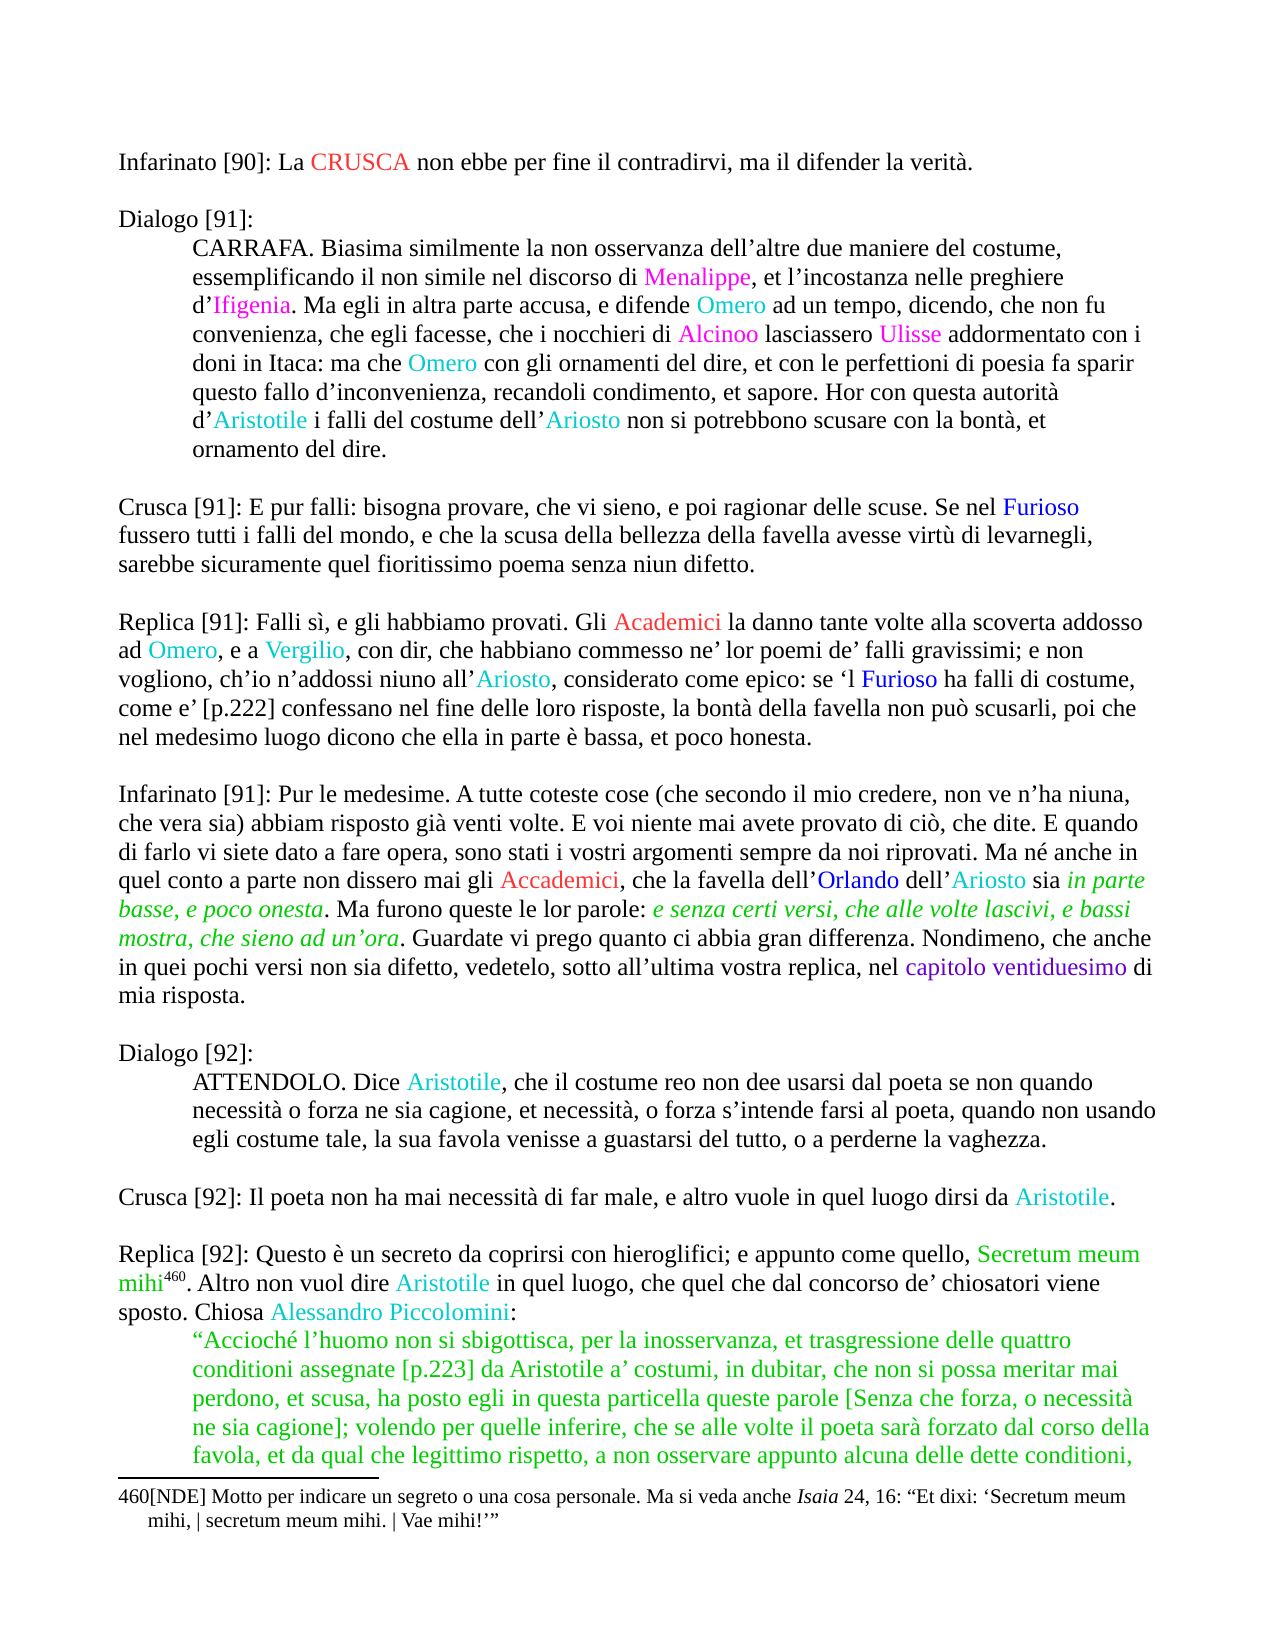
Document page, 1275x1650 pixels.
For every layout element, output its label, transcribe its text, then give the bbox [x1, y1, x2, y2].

text Infarinato [90]: La CRUSCA non ebbe per fine il contradirvi, ma il difender la verità. [118, 147, 1157, 176]
text Dialogo [91]: [118, 204, 1157, 233]
text ATTENDOLO. Dice Aristotile, che il costume reo non dee usarsi dal poeta se non quando necessità o forza ne sia cagione, et necessità, o forza s’intende farsi al poeta, quando non usando egli costume tale, la sua favola venisse a guastarsi del tutto, o a perderne la vaghezza. [192, 1067, 1157, 1153]
text Dialogo [92]: [118, 1038, 1157, 1067]
text Crusca [91]: E pur falli: bisogna provare, che vi sieno, e poi ragionar delle scuse. Se nel Furioso fussero tutti i falli del mondo, e che la scusa della bellezza della favella avesse virtù di levarnegli, sarebbe sicuramente quel fioritissimo poema senza niun difetto. [118, 492, 1157, 578]
text Crusca [92]: Il poeta non ha mai necessità di far male, e altro vuole in quel luogo dirsi da Aristotile. [118, 1182, 1157, 1211]
text CARRAFA. Biasima similmente la non osservanza dell’altre due maniere del costume, essemplificando il non simile nel discorso di Menalippe, et l’incostanza nelle preghiere d’Ifigenia. Ma egli in altra parte accusa, e difende Omero ad un tempo, dicendo, che non fu convenienza, che egli facesse, che i nocchieri di Alcinoo lasciassero Ulisse addormentato con i doni in Itaca: ma che Omero con gli ornamenti del dire, et con le perfettioni di poesia fa sparir questo fallo d’inconvenienza, recandoli condimento, et sapore. Hor con questa autorità d’Aristotile i falli del costume dell’Ariosto non si potrebbono scusare con la bontà, et ornamento del dire. [192, 233, 1157, 463]
text Replica [91]: Falli sì, e gli habbiamo provati. Gli Academici la danno tante volte alla scoverta addosso ad Omero, e a Vergilio, con dir, che habbiano commesso ne’ lor poemi de’ falli gravissimi; e non vogliono, ch’io n’addossi niuno all’Ariosto, considerato come epico: se ‘l Furioso ha falli di costume, come e’ [p.222] confessano nel fine delle loro risposte, la bontà della favella non può scusarli, poi che nel medesimo luogo dicono che ella in parte è bassa, et poco honesta. [118, 607, 1157, 751]
text Replica [92]: Questo è un secreto da coprirsi con hieroglifici; e appunto come quello, Secretum meum mihi. Altro non vuol dire Aristotile in quel luogo, che quel che dal concorso de’ chiosatori viene sposto. Chiosa Alessandro Piccolomini: [118, 1239, 1157, 1326]
text Infarinato [91]: Pur le medesime. A tutte coteste cose (che secondo il mio credere, non ve n’ha niuna, che vera sia) abbiam risposto già venti volte. E voi niente mai avete provato di ciò, che dite. E quando di farlo vi siete dato a fare opera, sono stati i vostri argomenti sempre da noi riprovati. Ma né anche in quel conto a parte non dissero mai gli Accademici, che la favella dell’Orlando dell’Ariosto sia in parte basse, e poco onesta. Ma furono queste le lor parole: e senza certi versi, che alle volte lascivi, e bassi mostra, che sieno ad un’ora. Guardate vi prego quanto ci abbia gran differenza. Nondimeno, che anche in quei pochi versi non sia difetto, vedetelo, sotto all’ultima vostra replica, nel capitolo ventiduesimo di mia risposta. [118, 779, 1157, 1009]
text “Accioché l’huomo non si sbigottisca, per la inosservanza, et trasgressione delle quattro conditioni assegnate [p.223] da Aristotile a’ costumi, in dubitar, che non si possa meritar mai perdono, et scusa, ha posto egli in questa particella queste parole [Senza che forza, o necessità ne sia cagione]; volendo per quelle inferire, che se alle volte il poeta sarà forzato dal corso della favola, et da qual che legittimo rispetto, a non osservare appunto alcuna delle dette conditioni, [192, 1326, 1157, 1469]
text [NDE] Motto per indicare un segreto o una cosa personale. Ma si veda anche Isaia 24, 16: “Et dixi: ‘Secretum meum mihi, | secretum meum mihi. | Vae mihi!’” [118, 1484, 1157, 1532]
